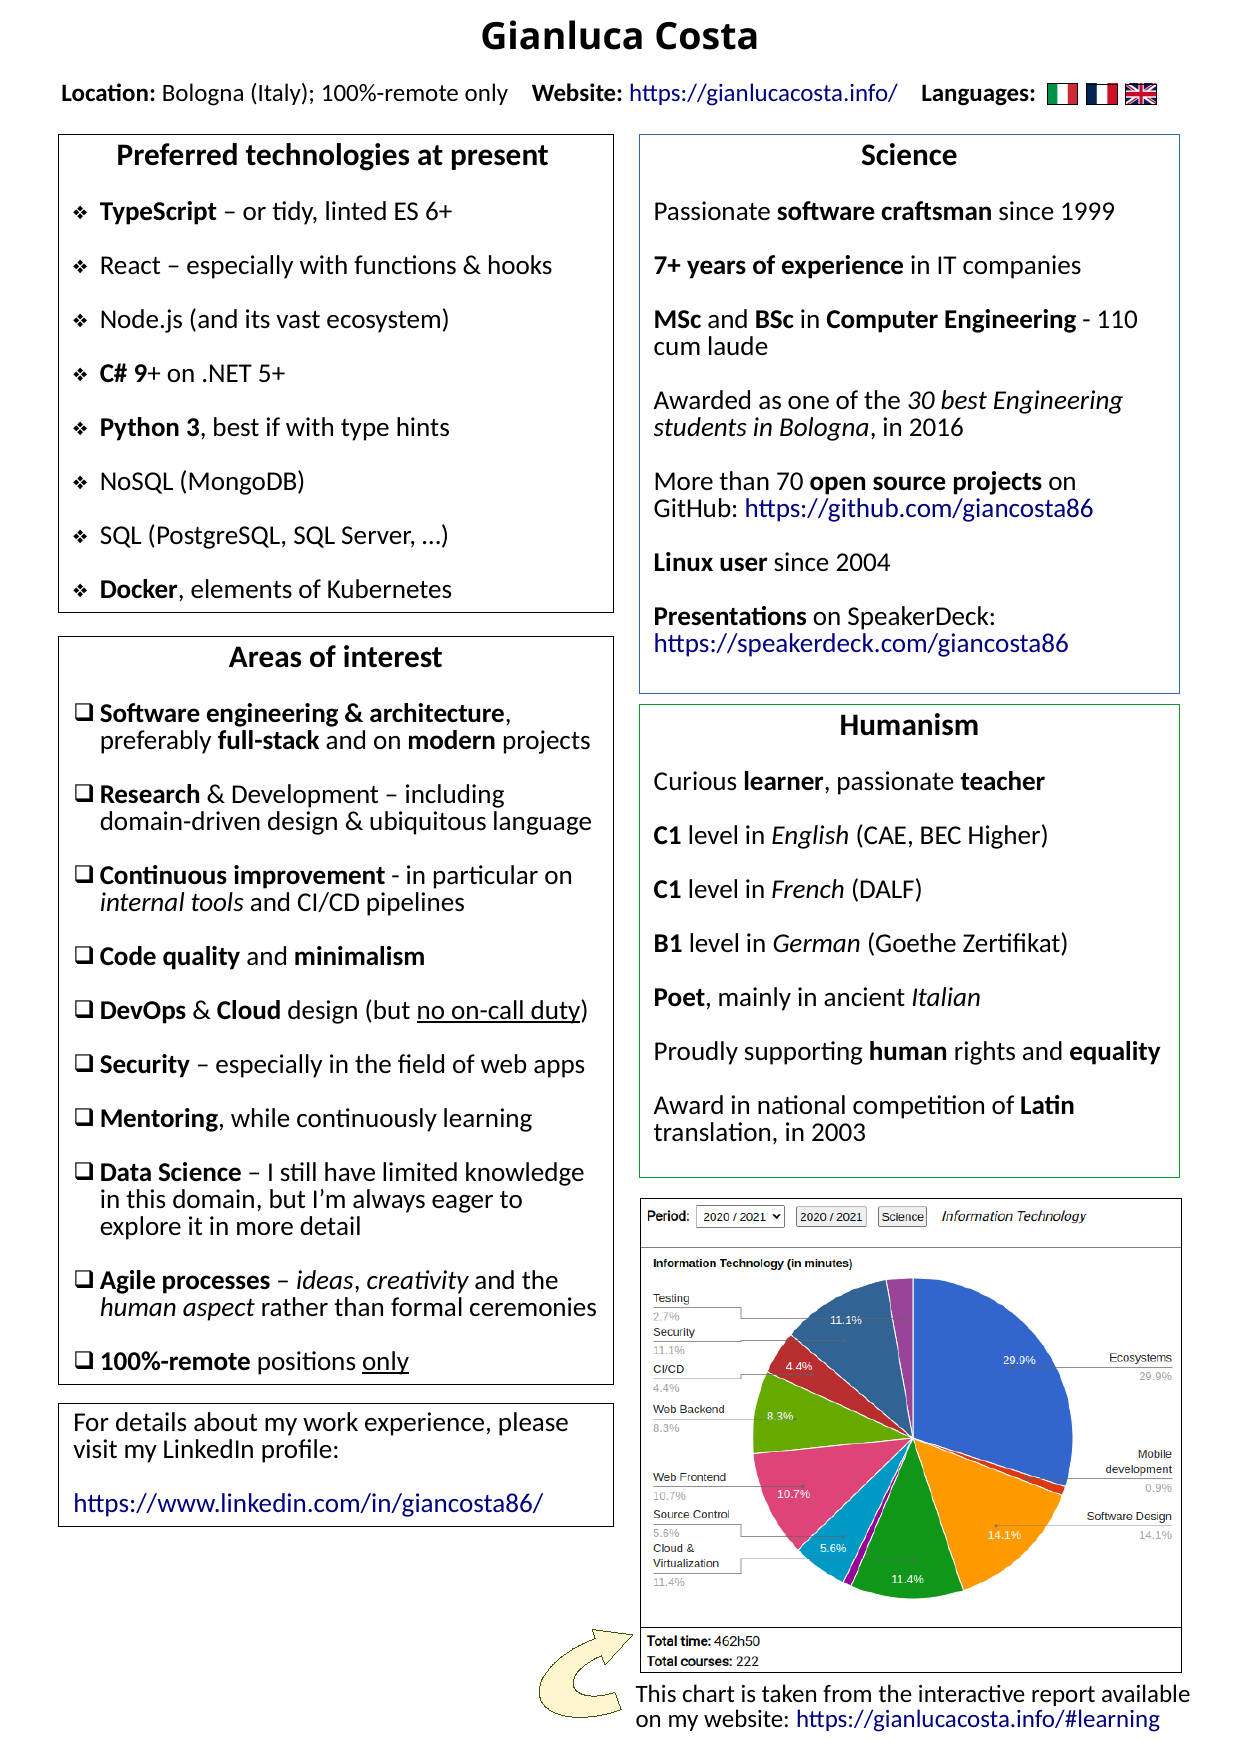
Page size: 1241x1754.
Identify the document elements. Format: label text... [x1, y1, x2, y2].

text_box Humanism Curious learner, passionate teacher C1 level in English (CAE, BEC Higher) C1 level in French (DALF) B1 level in German (Goethe Zertifikat) Poet, mainly in ancient Italian Proudly supporting human rights and equality Award in national competition of Latin translation, in 2003 [639, 704, 1180, 1178]
text_box [539, 1629, 633, 1718]
text_box This chart is taken from the interactive report available on my website: https://gianlucacosta.info/#learning [620, 1676, 1212, 1743]
text_box Gianluca Costa [0, 2, 1241, 70]
picture [1086, 83, 1118, 105]
picture [1047, 83, 1078, 105]
text_box For details about my work experience, please visit my LinkedIn profile: https://www.linkedin.com/in/giancosta86/ [58, 1403, 614, 1527]
text_box Science Passionate software craftsman since 1999 7+ years of experience in IT companies MSc and BSc in Computer Engineering - 110 cum laude Awarded as one of the 30 best Engineering students in Bologna, in 2016 More than 70 open source projects on GitHub: https://github.com/giancosta86 Linux user since 2004 Presentations on SpeakerDeck: https://speakerdeck.com/giancosta86 [639, 134, 1180, 694]
text_box Location: Bologna (Italy); 100%-remote only Website: https://gianlucacosta.info/ Languages: [46, 75, 1052, 141]
text_box Preferred technologies at present TypeScript – or tidy, linted ES 6+ React – especially with functions & hooks Node.js (and its vast ecosystem) C# 9+ on .NET 5+ Python 3, best if with type hints NoSQL (MongoDB) SQL (PostgreSQL, SQL Server, …) Docker, elements of Kubernetes [58, 141, 614, 613]
picture [1125, 83, 1157, 105]
text_box Areas of interest Software engineering & architecture, preferably full-stack and on modern projects Research & Development – including domain-driven design & ubiquitous language Continuous improvement - in particular on internal tools and CI/CD pipelines Code quality and minimalism DevOps & Cloud design (but no on-call duty) Security – especially in the field of web apps Mentoring, while continuously learning Data Science – I still have limited knowledge in this domain, but I’m always eager to explore it in more detail Agile processes – ideas, creativity and the human aspect rather than formal ceremonies 100%-remote positions only [58, 636, 614, 1385]
picture [640, 1198, 1182, 1673]
